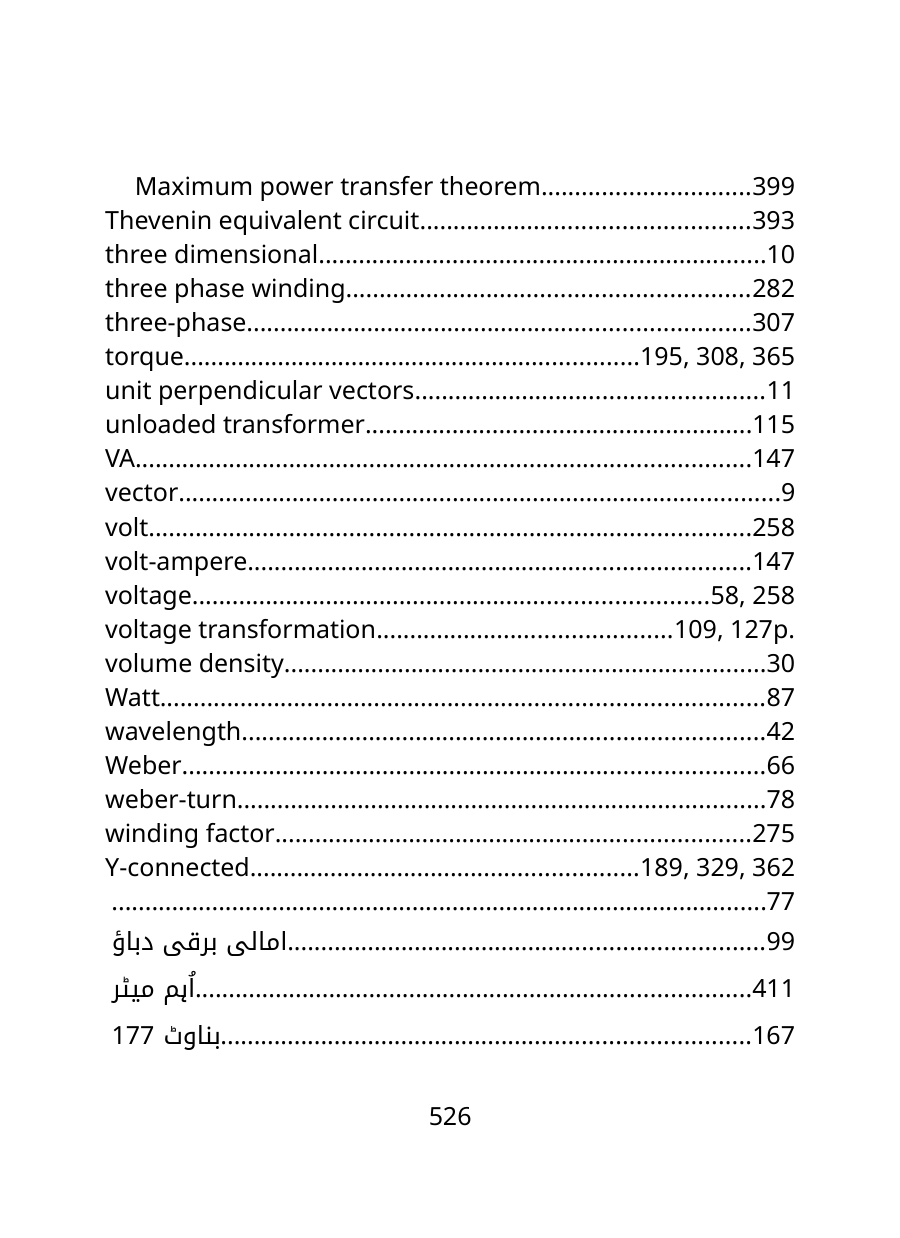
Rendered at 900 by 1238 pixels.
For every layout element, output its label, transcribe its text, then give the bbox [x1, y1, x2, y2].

text vector 9 [105, 475, 795, 509]
text three phase winding 282 [105, 271, 795, 305]
text wavelength 42 [105, 713, 795, 748]
text Thevenin equivalent circuit 393 [105, 203, 795, 237]
text Weber 66 [105, 748, 795, 782]
text اُہم میٹر 411 [105, 965, 795, 1013]
text winding factor 275 [105, 816, 795, 850]
text unloaded transformer 115 [105, 407, 795, 441]
text volt 258 [105, 509, 795, 543]
text torque 195, 308, 365 [105, 339, 795, 373]
text volume density 30 [105, 645, 795, 679]
text voltage 58, 258 [105, 577, 795, 611]
text weber-turn 78 [105, 782, 795, 816]
text three dimensional 10 [105, 237, 795, 271]
text three-phase 307 [105, 305, 795, 339]
text volt-ampere 147 [105, 543, 795, 577]
text voltage transformation 109, 127p. [105, 611, 795, 645]
text 77 [105, 884, 795, 918]
text VA 147 [105, 441, 795, 475]
text Y-connected 189, 329, 362 [105, 850, 795, 884]
text امالی برقی دباؤ 99 [105, 918, 795, 965]
text Watt 87 [105, 679, 795, 713]
text بناوٹ 177 167 [105, 1013, 795, 1060]
text Maximum power transfer theorem 399 [134, 168, 795, 203]
text unit perpendicular vectors 11 [105, 373, 795, 407]
